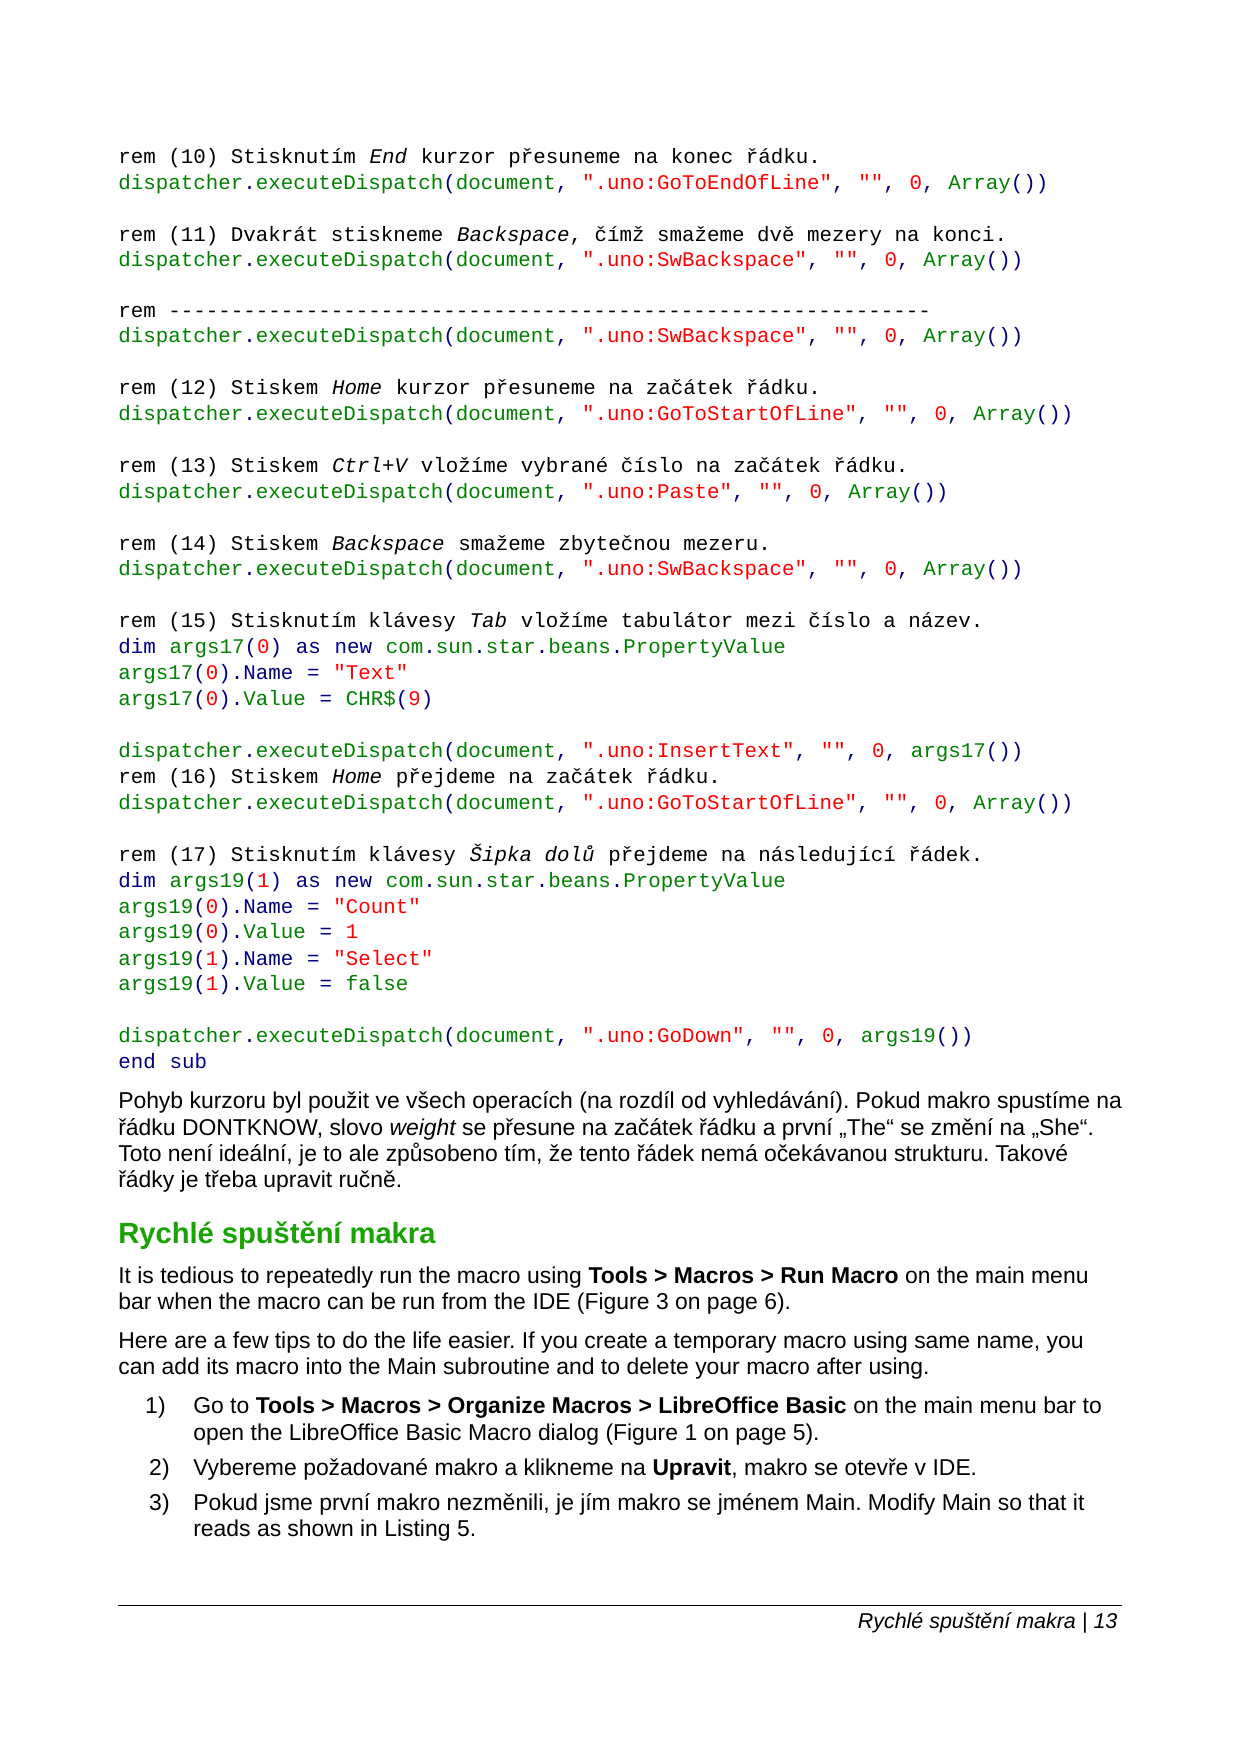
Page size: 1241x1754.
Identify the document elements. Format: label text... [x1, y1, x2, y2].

text rem (15) Stisknutím klávesy Tab vložíme tabulátor mezi číslo a název. [118, 609, 1122, 634]
text rem (16) Stiskem Home přejdeme na začátek řádku. [118, 764, 1122, 790]
text rem (11) Dvakrát stiskneme Backspace, čímž smažeme dvě mezery na konci. [118, 222, 1122, 248]
text rem (17) Stisknutím klávesy Šipka dolů přejdeme na následující řádek. [118, 842, 1122, 868]
text It is tedious to repeatedly run the macro using Tools > Macros > Run Macro on the main menu bar when the macro can be run from the IDE (Figure 3 on page 6). [118, 1262, 1122, 1314]
text rem ------------------------------------------------------------- [118, 300, 1122, 323]
text args17(0).Name = "Text" [118, 661, 1122, 686]
text rem (12) Stiskem Home kurzor přesuneme na začátek řádku. [118, 375, 1122, 401]
text args17(0).Value = CHR$(9) [118, 686, 1122, 712]
text args19(1).Value = false [118, 972, 1122, 998]
text dispatcher.executeDispatch(document, ".uno:SwBackspace", "", 0, Array()) [118, 248, 1122, 274]
text dim args19(1) as new com.sun.star.beans.PropertyValue [118, 868, 1122, 894]
text dispatcher.executeDispatch(document, ".uno:GoToEndOfLine", "", 0, Array()) [118, 170, 1122, 196]
list Pokud jsme první makro nezměnili, je jím makro se jménem Main. Modify Main so that it reads as shown in Listing 5. [169, 1489, 1122, 1542]
list Go to Tools > Macros > Organize Macros > LibreOffice Basic on the main menu bar to open the LibreOffice Basic Macro dialog (Figure 1 on page 5). [165, 1392, 1122, 1445]
text dispatcher.executeDispatch(document, ".uno:GoToStartOfLine", "", 0, Array()) [118, 790, 1122, 816]
list Vybereme požadované makro a klikneme na Upravit, makro se otevře v IDE. [169, 1454, 1122, 1480]
subtitle Rychlé spuštění makra [118, 1216, 1122, 1250]
text dispatcher.executeDispatch(document, ".uno:SwBackspace", "", 0, Array()) [118, 323, 1122, 349]
text rem (10) Stisknutím End kurzor přesuneme na konec řádku. [118, 144, 1122, 170]
list Here are a few tips to do the life easier. If you create a temporary macro using same name, you can add its macro into the Main subroutine and to delete your macro after using. [118, 1327, 1122, 1379]
text dispatcher.executeDispatch(document, ".uno:InsertText", "", 0, args17()) [118, 738, 1122, 764]
text dispatcher.executeDispatch(document, ".uno:GoDown", "", 0, args19()) [118, 1024, 1122, 1049]
text args19(1).Name = "Select" [118, 946, 1122, 972]
text dispatcher.executeDispatch(document, ".uno:GoToStartOfLine", "", 0, Array()) [118, 401, 1122, 427]
text dim args17(0) as new com.sun.star.beans.PropertyValue [118, 634, 1122, 661]
text rem (13) Stiskem Ctrl+V vložíme vybrané číslo na začátek řádku. [118, 453, 1122, 479]
text dispatcher.executeDispatch(document, ".uno:SwBackspace", "", 0, Array()) [118, 557, 1122, 583]
text end sub [118, 1049, 1122, 1076]
text args19(0).Name = "Count" [118, 894, 1122, 920]
text dispatcher.executeDispatch(document, ".uno:Paste", "", 0, Array()) [118, 479, 1122, 505]
text args19(0).Value = 1 [118, 920, 1122, 946]
text Pohyb kurzoru byl použit ve všech operacích (na rozdíl od vyhledávání). Pokud makro spustíme na řádku DONTKNOW, slovo weight se přesune na začátek řádku a první „The“ se změní na „She“. Toto není ideální, je to ale způsobeno tím, že tento řádek nemá očekávanou strukturu. Takové řádky je třeba upravit ručně. [118, 1087, 1122, 1193]
text rem (14) Stiskem Backspace smažeme zbytečnou mezeru. [118, 531, 1122, 557]
